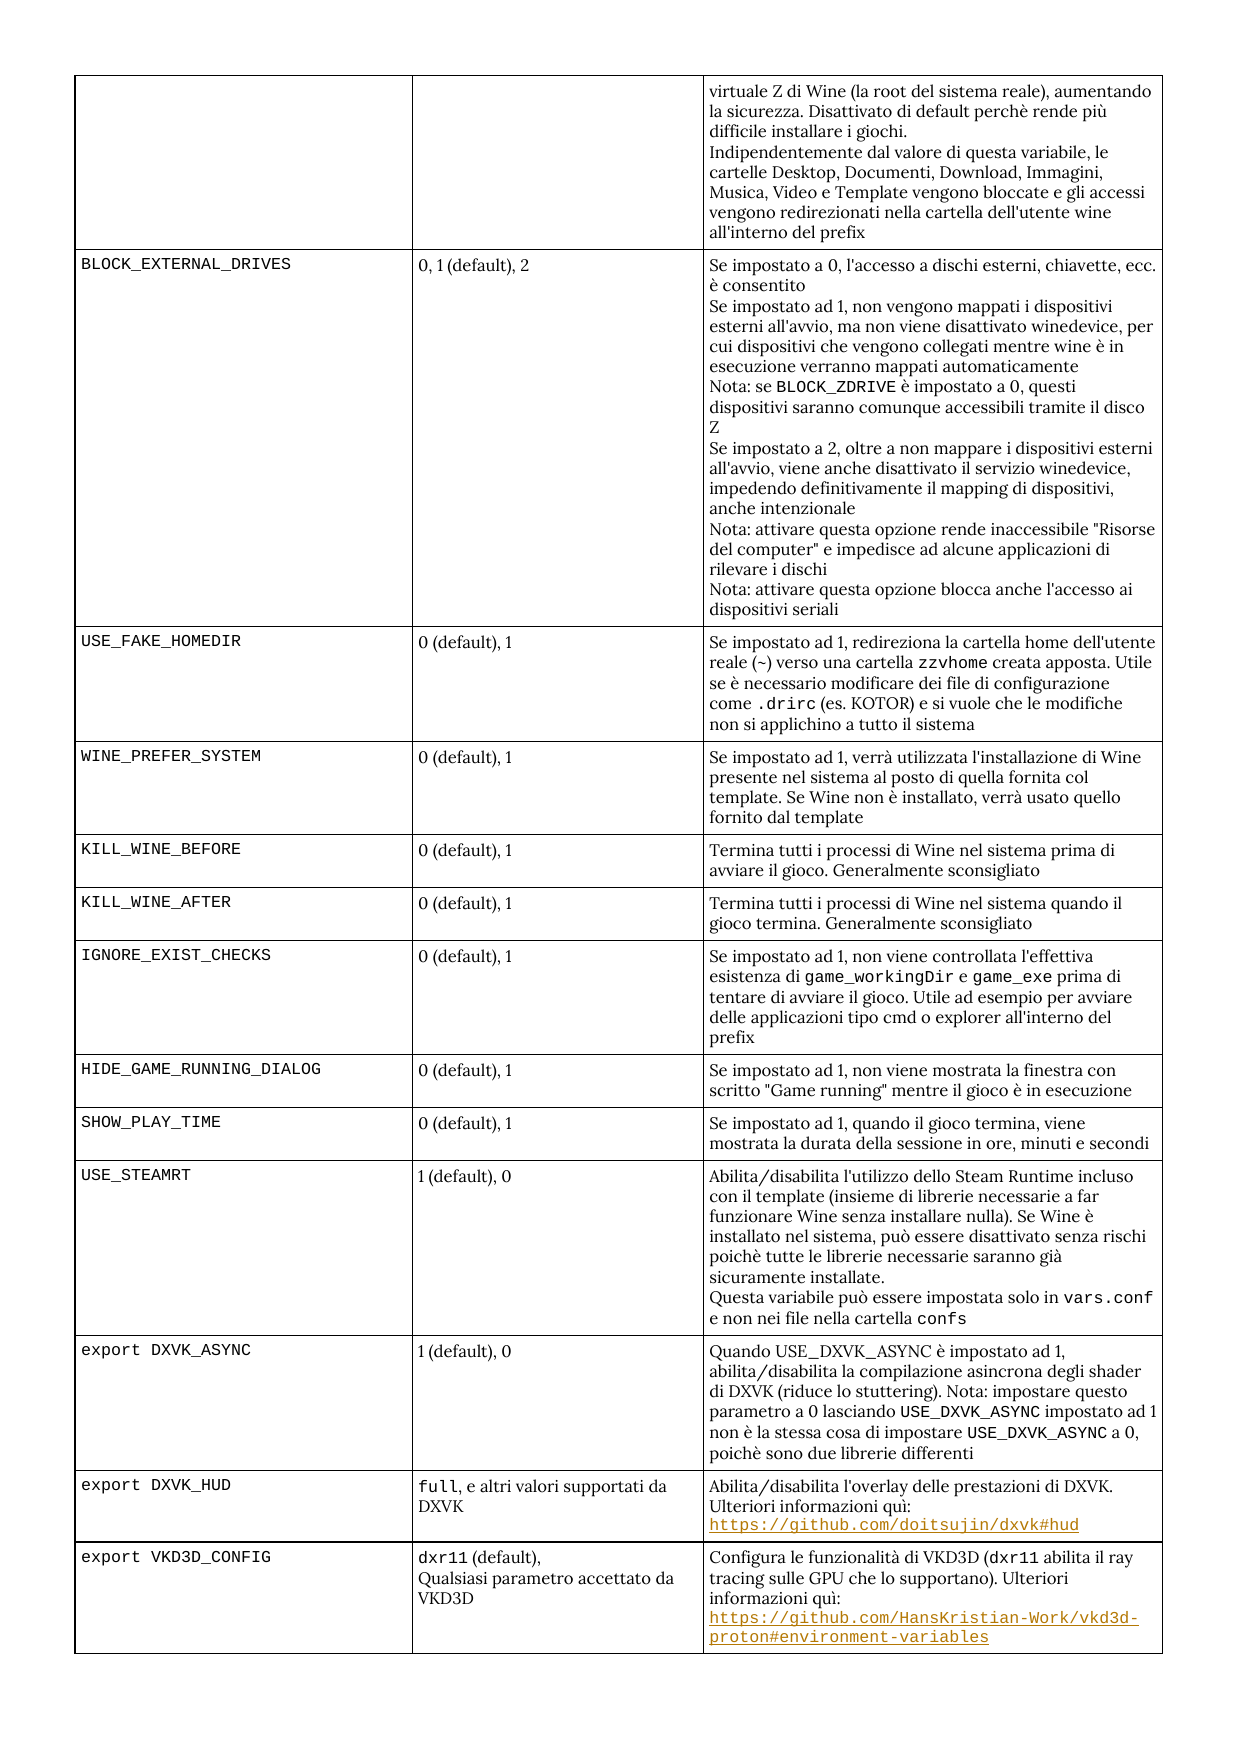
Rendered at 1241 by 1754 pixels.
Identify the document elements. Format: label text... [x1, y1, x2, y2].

table_cell 1 (default), 0 [413, 1336, 703, 1469]
table_cell Se impostato ad 1, non viene controllata l'effettiva esistenza di game_workingDir e game_exe prima di tentare di avviare il gioco. Utile ad esempio per avviare delle applicazioni tipo cmd o explorer all'interno del prefix [704, 941, 1162, 1054]
table_cell Se impostato ad 1, non viene mostrata la finestra con scritto "Game running" mentre il gioco è in esecuzione [704, 1055, 1162, 1107]
table_cell Se impostato ad 1, verrà utilizzata l'installazione di Wine presente nel sistema al posto di quella fornita col template. Se Wine non è installato, verrà usato quello fornito dal template [704, 742, 1162, 834]
table_cell SHOW_PLAY_TIME [76, 1108, 412, 1159]
table_cell 0 (default), 1 [413, 1108, 703, 1159]
table_cell Se impostato ad 1, quando il gioco termina, viene mostrata la durata della sessione in ore, minuti e secondi [704, 1108, 1162, 1159]
table_cell USE_FAKE_HOMEDIR [76, 627, 412, 741]
table_cell 0 (default), 1 [413, 941, 703, 1054]
table_cell Se impostato a 0, l'accesso a dischi esterni, chiavette, ecc. è consentito Se impostato ad 1, non vengono mappati i dispositivi esterni all'avvio, ma non viene disattivato winedevice, per cui dispositivi che vengono collegati mentre wine è in esecuzione verranno mappati automaticamente Nota: se BLOCK_ZDRIVE è impostato a 0, questi dispositivi saranno comunque accessibili tramite il disco Z Se impostato a 2, oltre a non mappare i dispositivi esterni all'avvio, viene anche disattivato il servizio winedevice, impedendo definitivamente il mapping di dispositivi, anche intenzionale Nota: attivare questa opzione rende inaccessibile "Risorse del computer" e impedisce ad alcune applicazioni di rilevare i dischi Nota: attivare questa opzione blocca anche l'accesso ai dispositivi seriali [704, 250, 1162, 626]
table_cell Configura le funzionalità di VKD3D (dxr11 abilita il ray tracing sulle GPU che lo supportano). Ulteriori informazioni quì: https://github.com/HansKristian-Work/vkd3d-proton#environment-variables [704, 1543, 1162, 1653]
table_cell [76, 76, 412, 249]
table_cell HIDE_GAME_RUNNING_DIALOG [76, 1055, 412, 1107]
table_cell IGNORE_EXIST_CHECKS [76, 941, 412, 1054]
table_cell 0, 1 (default), 2 [413, 250, 703, 626]
table_cell export DXVK_HUD [76, 1471, 412, 1541]
table_cell Abilita/disabilita l'overlay delle prestazioni di DXVK. Ulteriori informazioni quì: https://github.com/doitsujin/dxvk#hud [704, 1471, 1162, 1541]
table_cell BLOCK_EXTERNAL_DRIVES [76, 250, 412, 626]
table_cell 0 (default), 1 [413, 835, 703, 887]
table_cell 0 (default), 1 [413, 888, 703, 940]
table_cell USE_STEAMRT [76, 1161, 412, 1335]
table_cell Se impostato ad 1, redireziona la cartella home dell'utente reale (~) verso una cartella zzvhome creata apposta. Utile se è necessario modificare dei file di configurazione come .drirc (es. KOTOR) e si vuole che le modifiche non si applichino a tutto il sistema [704, 627, 1162, 741]
table_cell KILL_WINE_BEFORE [76, 835, 412, 887]
table_cell export VKD3D_CONFIG [76, 1543, 412, 1653]
table_cell 0 (default), 1 [413, 1055, 703, 1107]
table_cell 0 (default), 1 [413, 627, 703, 741]
table_cell [413, 76, 703, 249]
table_cell WINE_PREFER_SYSTEM [76, 742, 412, 834]
table_cell 1 (default), 0 [413, 1161, 703, 1335]
table_cell virtuale Z di Wine (la root del sistema reale), aumentando la sicurezza. Disattivato di default perchè rende più difficile installare i giochi. Indipendentemente dal valore di questa variabile, le cartelle Desktop, Documenti, Download, Immagini, Musica, Video e Template vengono bloccate e gli accessi vengono redirezionati nella cartella dell'utente wine all'interno del prefix [704, 76, 1162, 249]
table_cell export DXVK_ASYNC [76, 1336, 412, 1469]
table_cell 0 (default), 1 [413, 742, 703, 834]
table_cell Termina tutti i processi di Wine nel sistema prima di avviare il gioco. Generalmente sconsigliato [704, 835, 1162, 887]
table_cell Quando USE_DXVK_ASYNC è impostato ad 1, abilita/disabilita la compilazione asincrona degli shader di DXVK (riduce lo stuttering). Nota: impostare questo parametro a 0 lasciando USE_DXVK_ASYNC impostato ad 1 non è la stessa cosa di impostare USE_DXVK_ASYNC a 0, poichè sono due librerie differenti [704, 1336, 1162, 1469]
table_cell KILL_WINE_AFTER [76, 888, 412, 940]
table_cell full, e altri valori supportati da DXVK [413, 1471, 703, 1541]
table_cell Termina tutti i processi di Wine nel sistema quando il gioco termina. Generalmente sconsigliato [704, 888, 1162, 940]
table_cell Abilita/disabilita l'utilizzo dello Steam Runtime incluso con il template (insieme di librerie necessarie a far funzionare Wine senza installare nulla). Se Wine è installato nel sistema, può essere disattivato senza rischi poichè tutte le librerie necessarie saranno già sicuramente installate. Questa variabile può essere impostata solo in vars.conf e non nei file nella cartella confs [704, 1161, 1162, 1335]
table_cell dxr11 (default), Qualsiasi parametro accettato da VKD3D [413, 1543, 703, 1653]
